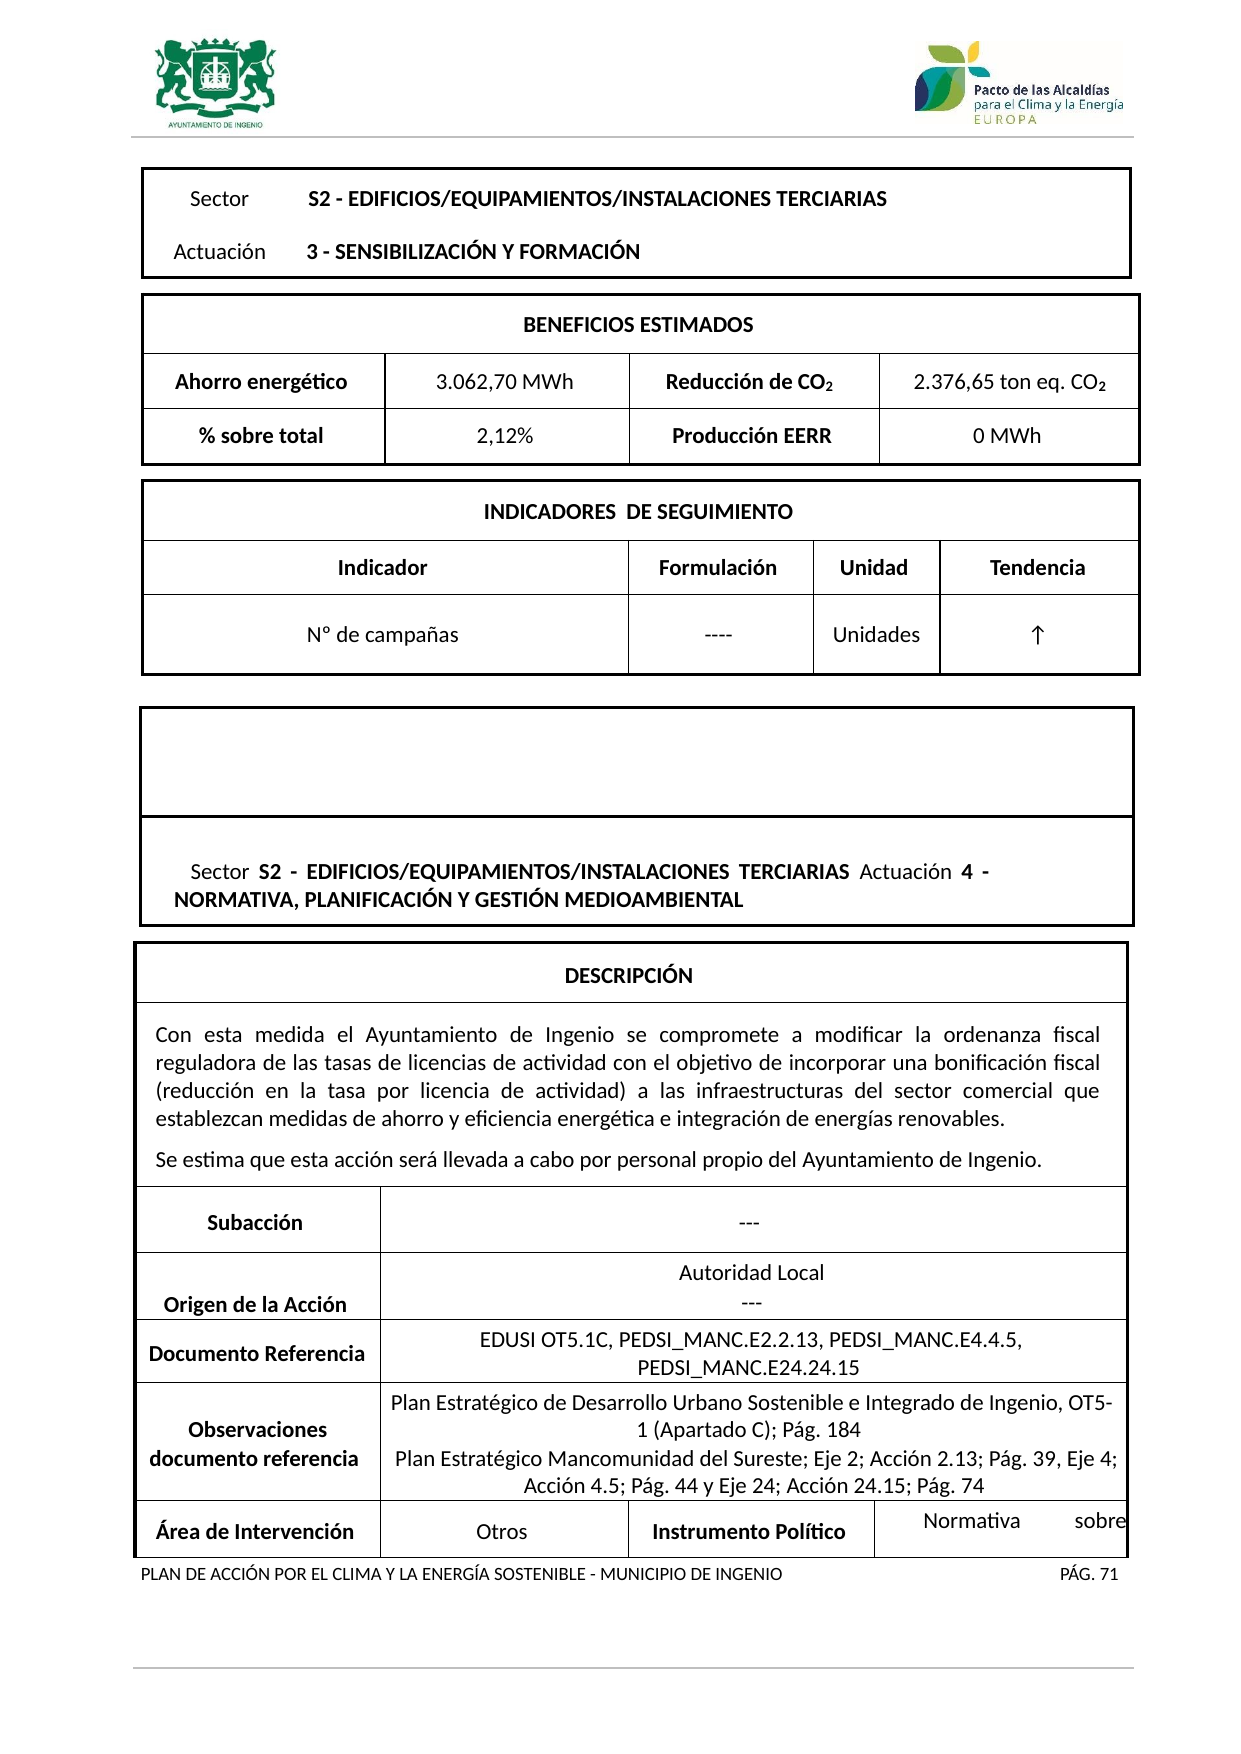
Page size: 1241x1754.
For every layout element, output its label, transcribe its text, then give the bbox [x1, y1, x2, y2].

table_cell Observaciones documento referencia [137, 1383, 380, 1500]
table_header INDICADORES [144, 482, 628, 540]
table_cell Área de Intervención [137, 1501, 380, 1557]
table_cell Nº de campañas [144, 595, 628, 673]
table_cell Documento Referencia [137, 1320, 380, 1382]
table_header BENEFICIOS ESTIMADOS [385, 296, 879, 353]
table_header [940, 482, 1138, 540]
table_cell EDUSI OT5.1C, PEDSI_MANC.E2.2.13, PEDSI_MANC.E4.4.5, PEDSI_MANC.E24.24.15 [381, 1320, 1126, 1382]
table_cell ---- [629, 595, 813, 673]
table_cell Formulación [629, 541, 813, 594]
table_cell Instrumento Político [629, 1501, 874, 1557]
table_cell ↑ [941, 595, 1138, 673]
table_cell Con esta medida el Ayuntamiento de Ingenio se compromete a modificar la ordenanza fiscal reguladora de las tasas de licencias de actividad con el objetivo de incorporar una bonificación fiscal (reducción en la tasa por licencia de actividad) a las infraestructuras del sector comercial que establezcan medidas de ahorro y eficiencia energética e integración de energías renovables. Se estima que esta acción será llevada a cabo por personal propio del Ayuntamiento de Ingenio. [137, 1003, 1126, 1186]
table_cell Indicador [144, 541, 628, 594]
table_cell 0 MWh [880, 409, 1138, 462]
table_cell Autoridad Local --- [381, 1253, 1126, 1319]
table_cell Tendencia [941, 541, 1138, 594]
table_cell Normativa sobre [875, 1501, 1126, 1557]
table_header DE SEGUIMIENTO [628, 482, 813, 540]
table_cell Producción EERR [630, 409, 879, 462]
table_header [879, 296, 1138, 353]
table_cell Unidad [814, 541, 939, 594]
table_cell 2.376,65 ton eq. CO2 [880, 354, 1138, 407]
table_header ING_S2_4.01 - MODIFICACIÓN/ADECUACIÓN DE LA ORDENANZA FISCAL REGULADORA DE LA TASA POR LICENCIAS DE ACTIVIDAD PARA LA APERTURA DE ESTABLECIMIENTOS (COMERCIOS) [142, 709, 1132, 815]
table_cell 3.062,70 MWh [386, 354, 629, 407]
table_cell 2,12% [386, 409, 629, 462]
table_cell Otros [381, 1501, 628, 1557]
table_header [813, 482, 940, 540]
table_cell Unidades [814, 595, 939, 673]
table_cell Plan Estratégico de Desarrollo Urbano Sostenible e Integrado de Ingenio, OT5- 1 (Apartado C); Pág. 184 Plan Estratégico Mancomunidad del Sureste; Eje 2; Acción 2.13; Pág. 39, Eje 4; Acción 4.5; Pág. 44 y Eje 24; Acción 24.15; Pág. 74 [381, 1383, 1126, 1500]
table_header [144, 296, 385, 353]
table_cell Sector S2 - EDIFICIOS/EQUIPAMIENTOS/INSTALACIONES TERCIARIAS Actuación 4 - NORMATIVA, PLANIFICACIÓN Y GESTIÓN MEDIOAMBIENTAL [142, 818, 1132, 924]
table_cell Ahorro energético [144, 354, 384, 407]
table_cell Reducción de CO2 [630, 354, 879, 407]
table_cell [1132, 167, 1140, 276]
table_cell --- [381, 1187, 1126, 1252]
table_header DESCRIPCIÓN [137, 944, 1126, 1002]
table_cell Origen de la Acción [137, 1253, 380, 1319]
table_cell Sector S2 - EDIFICIOS/EQUIPAMIENTOS/INSTALACIONES TERCIARIAS Actuación 3 - SENSIBILIZACIÓN Y FORMACIÓN [144, 170, 1129, 276]
table_cell Subacción [137, 1187, 380, 1252]
table_cell % sobre total [144, 409, 384, 462]
